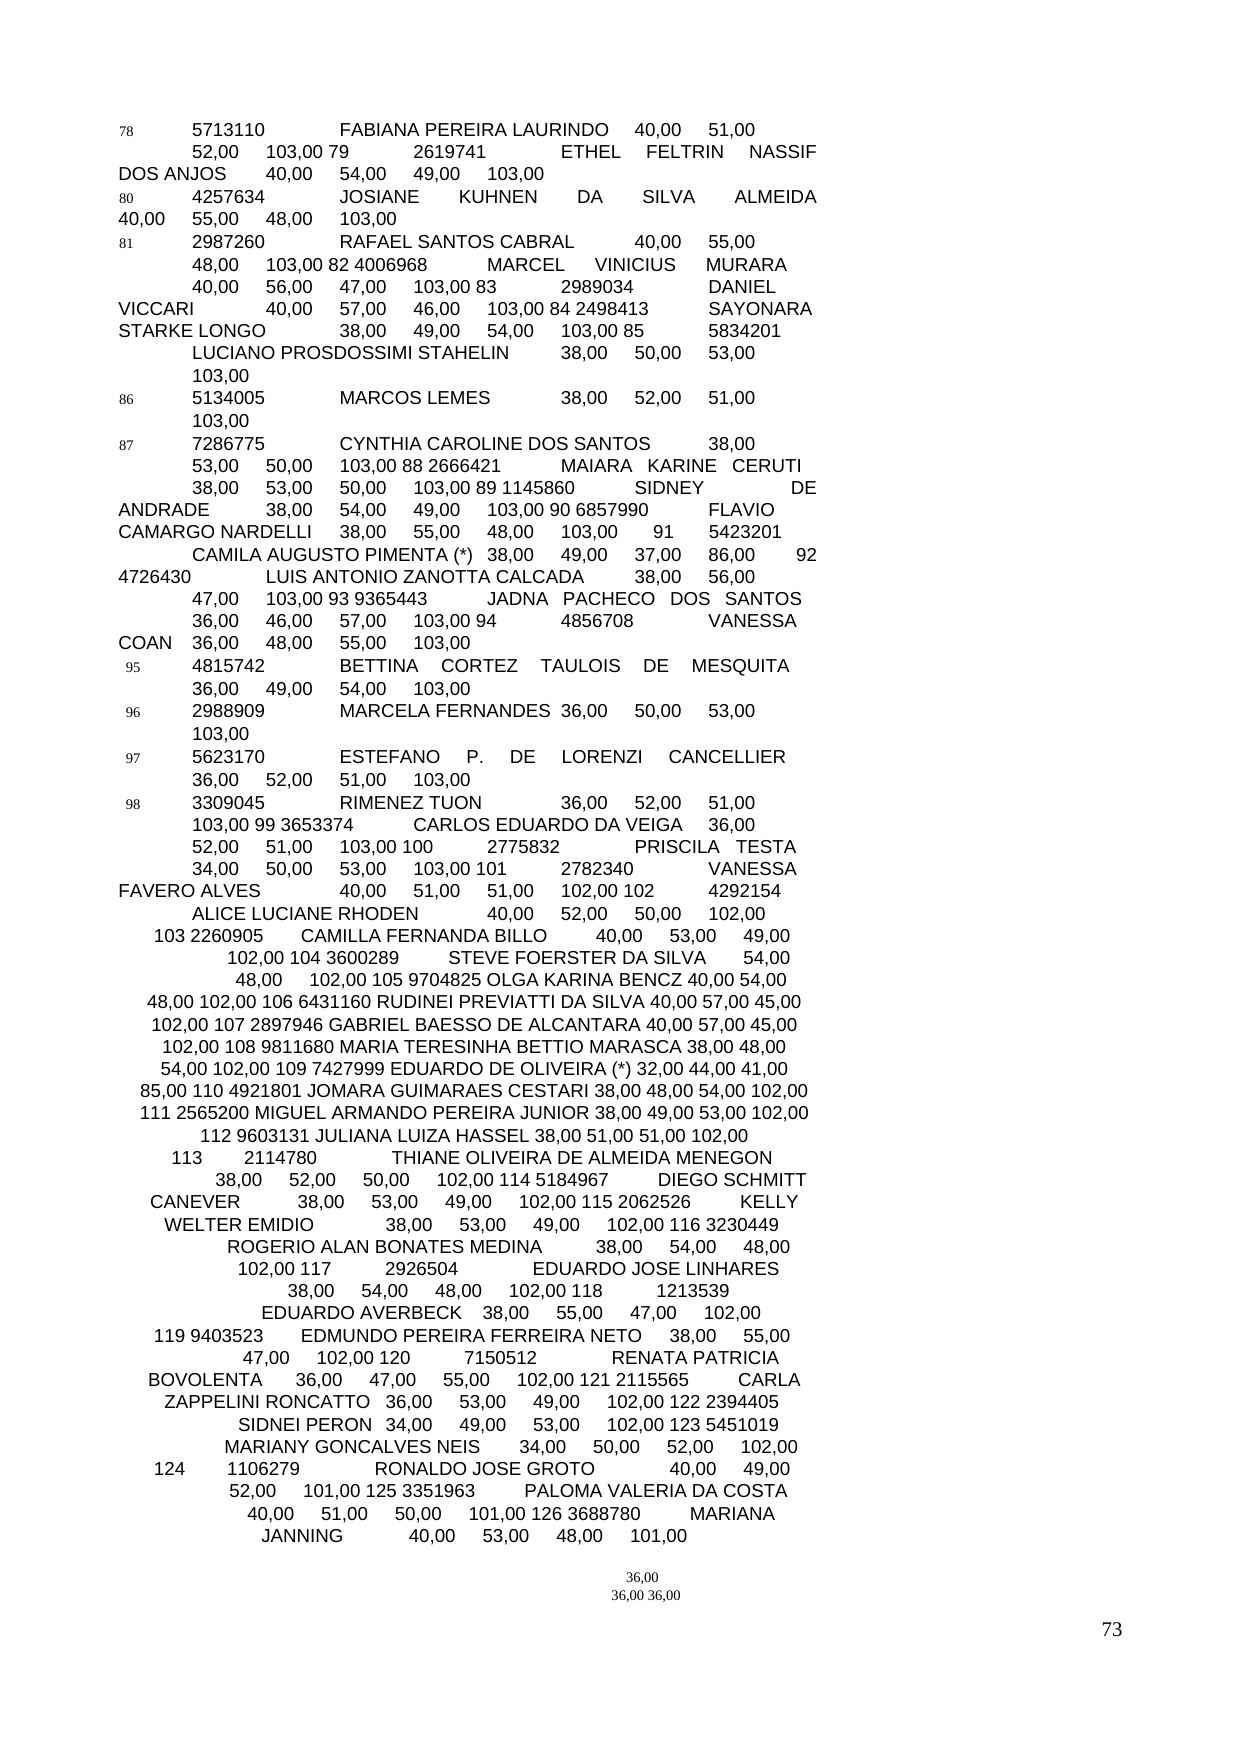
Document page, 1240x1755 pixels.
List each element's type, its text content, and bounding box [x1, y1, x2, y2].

list 4257634 JOSIANE KUHNEN DA SILVA ALMEIDA 40,00 55,00 48,00 103,00 [118, 186, 817, 230]
text 124 1106279 RONALDO JOSE GROTO 40,00 49,00 52,00 101,00 125 3351963 PALOMA VALERIA DA COSTA 40,00 51,00 50,00 101,00 126 3688780 MARIANA JANNING 40,00 53,00 48,00 101,00 [138, 1458, 810, 1546]
list 2988909 MARCELA FERNANDES 36,00 50,00 53,00 103,00 [118, 700, 812, 744]
text 103 2260905 CAMILLA FERNANDA BILLO 40,00 53,00 49,00 102,00 104 3600289 STEVE FOERSTER DA SILVA 54,00 48,00 102,00 105 9704825 OLGA KARINA BENCZ 40,00 54,00 48,00 102,00 106 6431160 RUDINEI PREVIATTI DA SILVA 40,00 57,00 45,00 102,00 107 2897946 GABRIEL BAESSO DE ALCANTARA 40,00 57,00 45,00 102,00 108 9811680 MARIA TERESINHA BETTIO MARASCA 38,00 48,00 54,00 102,00 109 7427999 EDUARDO DE OLIVEIRA (*) 32,00 44,00 41,00 85,00 110 4921801 JOMARA GUIMARAES CESTARI 38,00 48,00 54,00 102,00 111 2565200 MIGUEL ARMANDO PEREIRA JUNIOR 38,00 49,00 53,00 102,00 112 9603131 JULIANA LUIZA HASSEL 38,00 51,00 51,00 102,00 [138, 925, 810, 1146]
list 5623170 ESTEFANO P. DE LORENZI CANCELLIER 36,00 52,00 51,00 103,00 [118, 746, 812, 790]
list 5134005 MARCOS LEMES 38,00 52,00 51,00 103,00 [118, 387, 817, 431]
list 2987260 RAFAEL SANTOS CABRAL 40,00 55,00 48,00 103,00 82 4006968 MARCEL VINICIUS MURARA 40,00 56,00 47,00 103,00 83 2989034 DANIEL VICCARI 40,00 57,00 46,00 103,00 84 2498413 SAYONARA STARKE LONGO 38,00 49,00 54,00 103,00 85 5834201 LUCIANO PROSDOSSIMI STAHELIN 38,00 50,00 53,00 103,00 [118, 231, 817, 386]
text 113 2114780 THIANE OLIVEIRA DE ALMEIDA MENEGON 38,00 52,00 50,00 102,00 114 5184967 DIEGO SCHMITT CANEVER 38,00 53,00 49,00 102,00 115 2062526 KELLY WELTER EMIDIO 38,00 53,00 49,00 102,00 116 3230449 ROGERIO ALAN BONATES MEDINA 38,00 54,00 48,00 102,00 117 2926504 EDUARDO JOSE LINHARES 38,00 54,00 48,00 102,00 118 1213539 EDUARDO AVERBECK 38,00 55,00 47,00 102,00 [138, 1147, 810, 1324]
list 7286775 CYNTHIA CAROLINE DOS SANTOS 38,00 53,00 50,00 103,00 88 2666421 MAIARA KARINE CERUTI 38,00 53,00 50,00 103,00 89 1145860 SIDNEY DE ANDRADE 38,00 54,00 49,00 103,00 90 6857990 FLAVIO CAMARGO NARDELLI 38,00 55,00 48,00 103,00 91 5423201 CAMILA AUGUSTO PIMENTA (*) 38,00 49,00 37,00 86,00 92 4726430 LUIS ANTONIO ZANOTTA CALCADA 38,00 56,00 47,00 103,00 93 9365443 JADNA PACHECO DOS SANTOS 36,00 46,00 57,00 103,00 94 4856708 VANESSA COAN 36,00 48,00 55,00 103,00 [118, 432, 817, 654]
list 3309045 RIMENEZ TUON 36,00 52,00 51,00 103,00 99 3653374 CARLOS EDUARDO DA VEIGA 36,00 52,00 51,00 103,00 100 2775832 PRISCILA TESTA 34,00 50,00 53,00 103,00 101 2782340 VANESSA FAVERO ALVES 40,00 51,00 51,00 102,00 102 4292154 ALICE LUCIANE RHODEN 40,00 52,00 50,00 102,00 [118, 792, 812, 924]
list 5713110 FABIANA PEREIRA LAURINDO 40,00 51,00 52,00 103,00 79 2619741 ETHEL FELTRIN NASSIF DOS ANJOS 40,00 54,00 49,00 103,00 [118, 119, 817, 185]
list 4815742 BETTINA CORTEZ TAULOIS DE MESQUITA 36,00 49,00 54,00 103,00 [118, 655, 812, 699]
text 119 9403523 EDMUNDO PEREIRA FERREIRA NETO 38,00 55,00 47,00 102,00 120 7150512 RENATA PATRICIA BOVOLENTA 36,00 47,00 55,00 102,00 121 2115565 CARLA ZAPPELINI RONCATTO 36,00 53,00 49,00 102,00 122 2394405 SIDNEI PERON 34,00 49,00 53,00 102,00 123 5451019 MARIANY GONCALVES NEIS 34,00 50,00 52,00 102,00 [138, 1325, 810, 1457]
